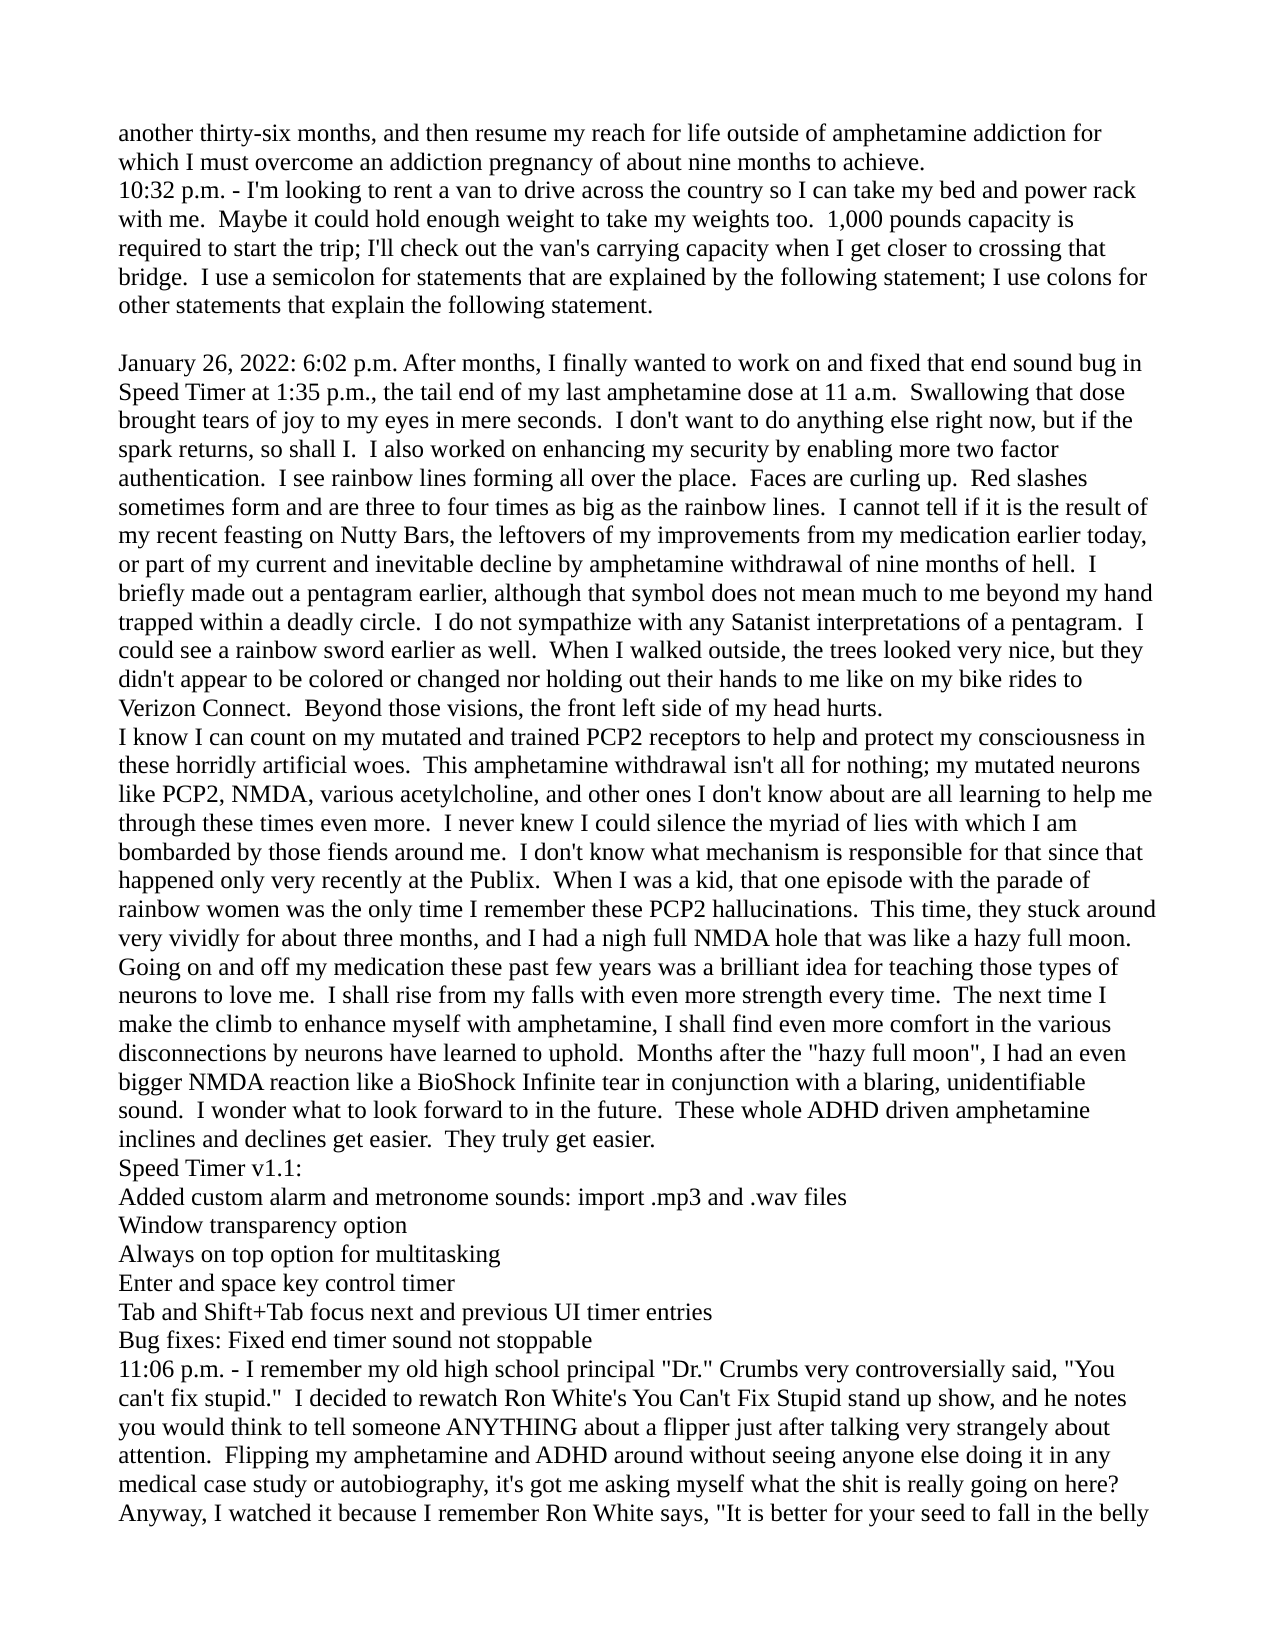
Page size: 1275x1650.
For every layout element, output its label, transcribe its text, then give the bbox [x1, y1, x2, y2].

text I know I can count on my mutated and trained PCP2 receptors to help and protect my consciousness in these horridly artificial woes. This amphetamine withdrawal isn't all for nothing; my mutated neurons like PCP2, NMDA, various acetylcholine, and other ones I don't know about are all learning to help me through these times even more. I never knew I could silence the myriad of lies with which I am bombarded by those fiends around me. I don't know what mechanism is responsible for that since that happened only very recently at the Publix. When I was a kid, that one episode with the parade of rainbow women was the only time I remember these PCP2 hallucinations. This time, they stuck around very vividly for about three months, and I had a nigh full NMDA hole that was like a hazy full moon. Going on and off my medication these past few years was a brilliant idea for teaching those types of neurons to love me. I shall rise from my falls with even more strength every time. The next time I make the climb to enhance myself with amphetamine, I shall find even more comfort in the various disconnections by neurons have learned to uphold. Months after the "hazy full moon", I had an even bigger NMDA reaction like a BioShock Infinite tear in conjunction with a blaring, unidentifiable sound. I wonder what to look forward to in the future. These whole ADHD driven amphetamine inclines and declines get easier. They truly get easier. [118, 722, 1157, 1153]
text Always on top option for multitasking [118, 1239, 1157, 1268]
text Added custom alarm and metronome sounds: import .mp3 and .wav files [118, 1182, 1157, 1211]
text Enter and space key control timer [118, 1268, 1157, 1297]
text Tab and Shift+Tab focus next and previous UI timer entries [118, 1297, 1157, 1326]
text 11:06 p.m. - I remember my old high school principal "Dr." Crumbs very controversially said, "You can't fix stupid." I decided to rewatch Ron White's You Can't Fix Stupid stand up show, and he notes you would think to tell someone ANYTHING about a flipper just after talking very strangely about attention. Flipping my amphetamine and ADHD around without seeing anyone else doing it in any medical case study or autobiography, it's got me asking myself what the shit is really going on here? Anyway, I watched it because I remember Ron White says, "It is better for your seed to fall in the belly [118, 1354, 1157, 1527]
text Window transparency option [118, 1211, 1157, 1239]
text 10:32 p.m. - I'm looking to rent a van to drive across the country so I can take my bed and power rack with me. Maybe it could hold enough weight to take my weights too. 1,000 pounds capacity is required to start the trip; I'll check out the van's carrying capacity when I get closer to crossing that bridge. I use a semicolon for statements that are explained by the following statement; I use colons for other statements that explain the following statement. [118, 176, 1157, 319]
text another thirty-six months, and then resume my reach for life outside of amphetamine addiction for which I must overcome an addiction pregnancy of about nine months to achieve. [118, 118, 1157, 176]
text Speed Timer v1.1: [118, 1153, 1157, 1182]
text January 26, 2022: 6:02 p.m. After months, I finally wanted to work on and fixed that end sound bug in Speed Timer at 1:35 p.m., the tail end of my last amphetamine dose at 11 a.m. Swallowing that dose brought tears of joy to my eyes in mere seconds. I don't want to do anything else right now, but if the spark returns, so shall I. I also worked on enhancing my security by enabling more two factor authentication. I see rainbow lines forming all over the place. Faces are curling up. Red slashes sometimes form and are three to four times as big as the rainbow lines. I cannot tell if it is the result of my recent feasting on Nutty Bars, the leftovers of my improvements from my medication earlier today, or part of my current and inevitable decline by amphetamine withdrawal of nine months of hell. I briefly made out a pentagram earlier, although that symbol does not mean much to me beyond my hand trapped within a deadly circle. I do not sympathize with any Satanist interpretations of a pentagram. I could see a rainbow sword earlier as well. When I walked outside, the trees looked very nice, but they didn't appear to be colored or changed nor holding out their hands to me like on my bike rides to Verizon Connect. Beyond those visions, the front left side of my head hurts. [118, 348, 1157, 722]
text Bug fixes: Fixed end timer sound not stoppable [118, 1326, 1157, 1354]
